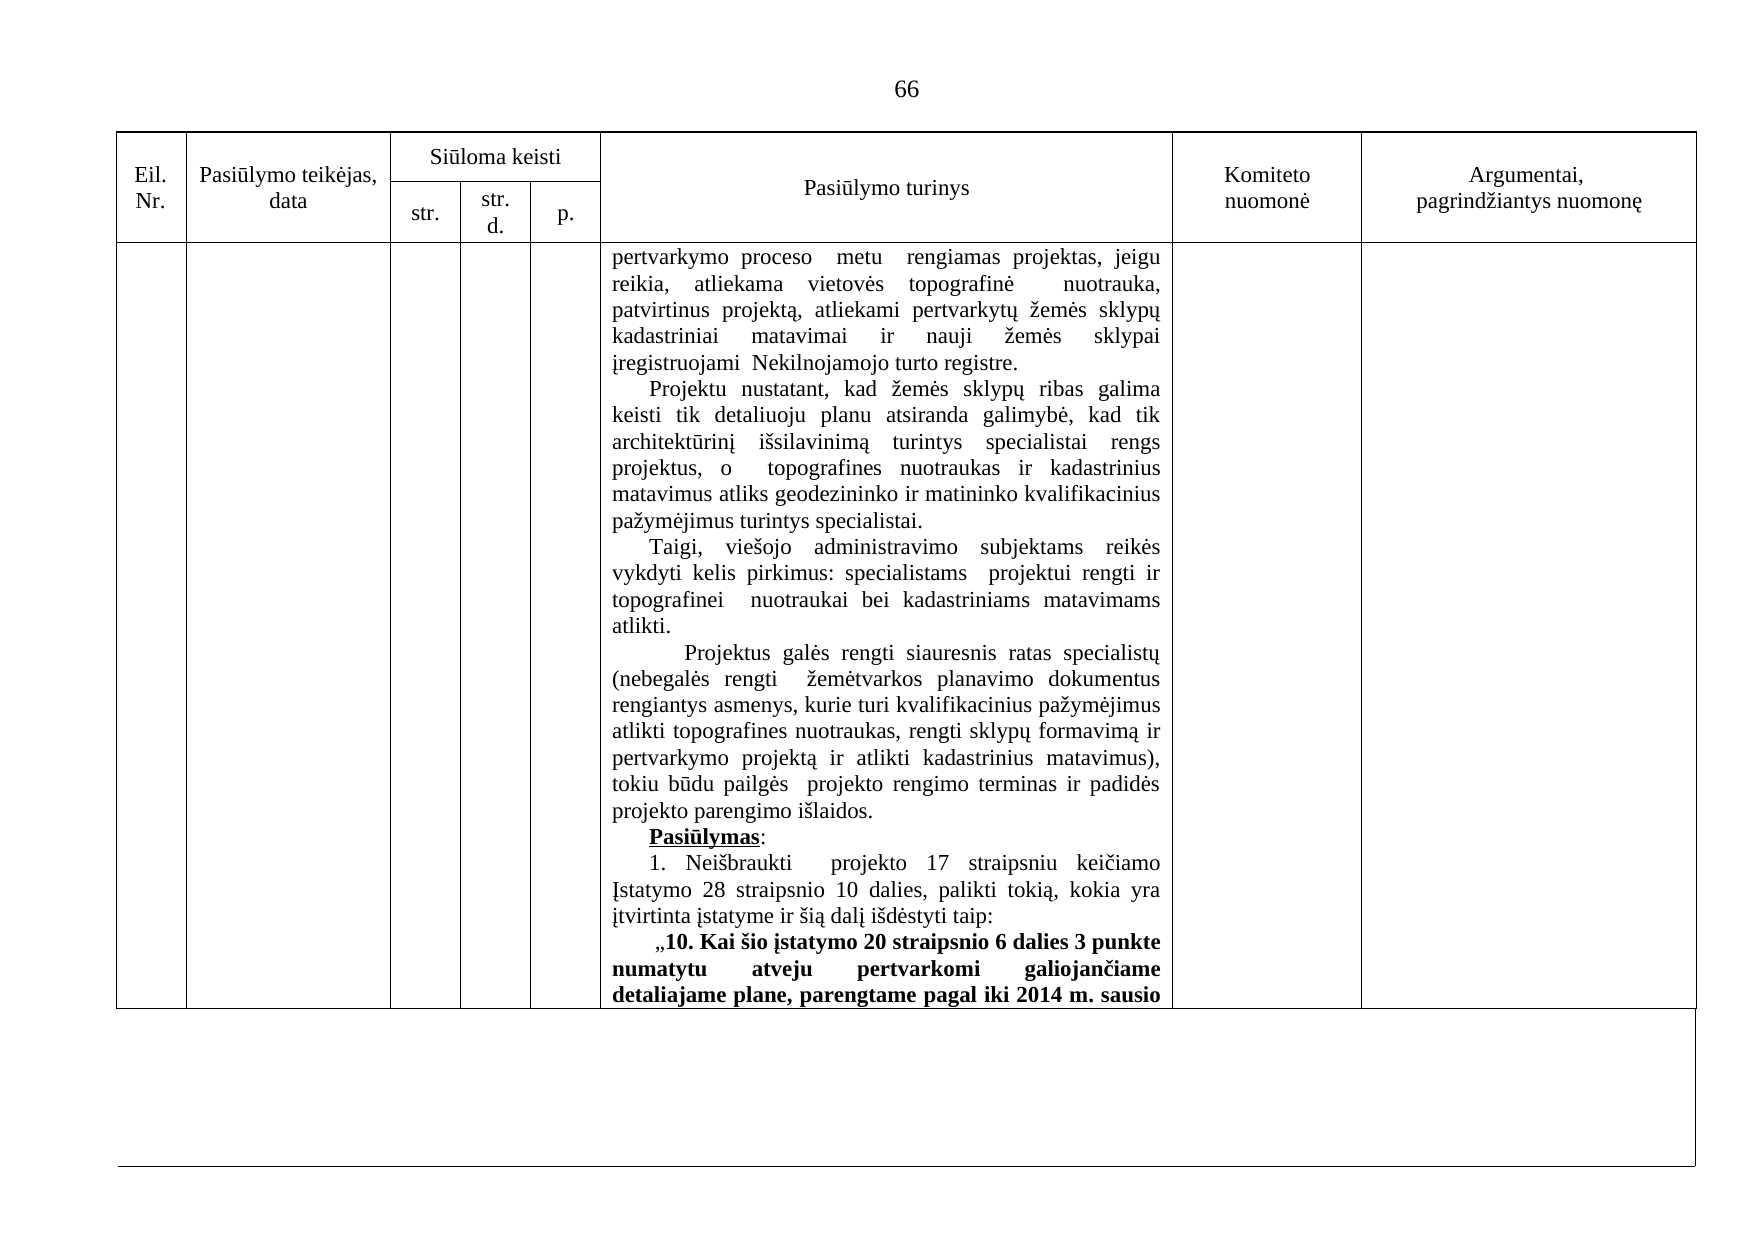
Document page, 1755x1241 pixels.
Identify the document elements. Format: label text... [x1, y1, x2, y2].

table_cell [391, 243, 460, 1007]
table_cell [461, 243, 530, 1007]
table_cell [531, 243, 600, 1007]
table_cell [117, 243, 186, 1007]
table_cell str. [391, 182, 460, 242]
table_cell [1362, 243, 1696, 1007]
table_cell [187, 243, 390, 1007]
table_header Pasiūlymo teikėjas, data [187, 133, 390, 242]
table_cell str. d. [461, 182, 530, 242]
table_cell p. [531, 182, 600, 242]
table_cell pertvarkymo proceso metu rengiamas projektas, jeigu reikia, atliekama vietovės topografinė nuotrauka, patvirtinus projektą, atliekami pertvarkytų žemės sklypų kadastriniai matavimai ir nauji žemės sklypai įregistruojami Nekilnojamojo turto registre. Projektu nustatant, kad žemės sklypų ribas galima keisti tik detaliuoju planu atsiranda galimybė, kad tik architektūrinį išsilavinimą turintys specialistai rengs projektus, o topografines nuotraukas ir kadastrinius matavimus atliks geodezininko ir matininko kvalifikacinius pažymėjimus turintys specialistai. Taigi, viešojo administravimo subjektams reikės vykdyti kelis pirkimus: specialistams projektui rengti ir topografinei nuotraukai bei kadastriniams matavimams atlikti. Projektus galės rengti siauresnis ratas specialistų (nebegalės rengti žemėtvarkos planavimo dokumentus rengiantys asmenys, kurie turi kvalifikacinius pažymėjimus atlikti topografines nuotraukas, rengti sklypų formavimą ir pertvarkymo projektą ir atlikti kadastrinius matavimus), tokiu būdu pailgės projekto rengimo terminas ir padidės projekto parengimo išlaidos. Pasiūlymas: 1. Neišbraukti projekto 17 straipsniu keičiamo Įstatymo 28 straipsnio 10 dalies, palikti tokią, kokia yra įtvirtinta įstatyme ir šią dalį išdėstyti taip: „10. Kai šio įstatymo 20 straipsnio 6 dalies 3 punkte numatytu atveju pertvarkomi galiojančiame detaliajame plane, parengtame pagal iki 2014 m. sausio [601, 243, 1172, 1007]
table_header Komiteto nuomonė [1173, 133, 1361, 242]
table_header Argumentai, pagrindžiantys nuomonę [1362, 133, 1696, 242]
table_header Eil. Nr. [117, 133, 186, 242]
table_header Pasiūlymo turinys [601, 133, 1172, 242]
table_header Siūloma keisti [391, 133, 600, 181]
table_cell [1173, 243, 1361, 1007]
